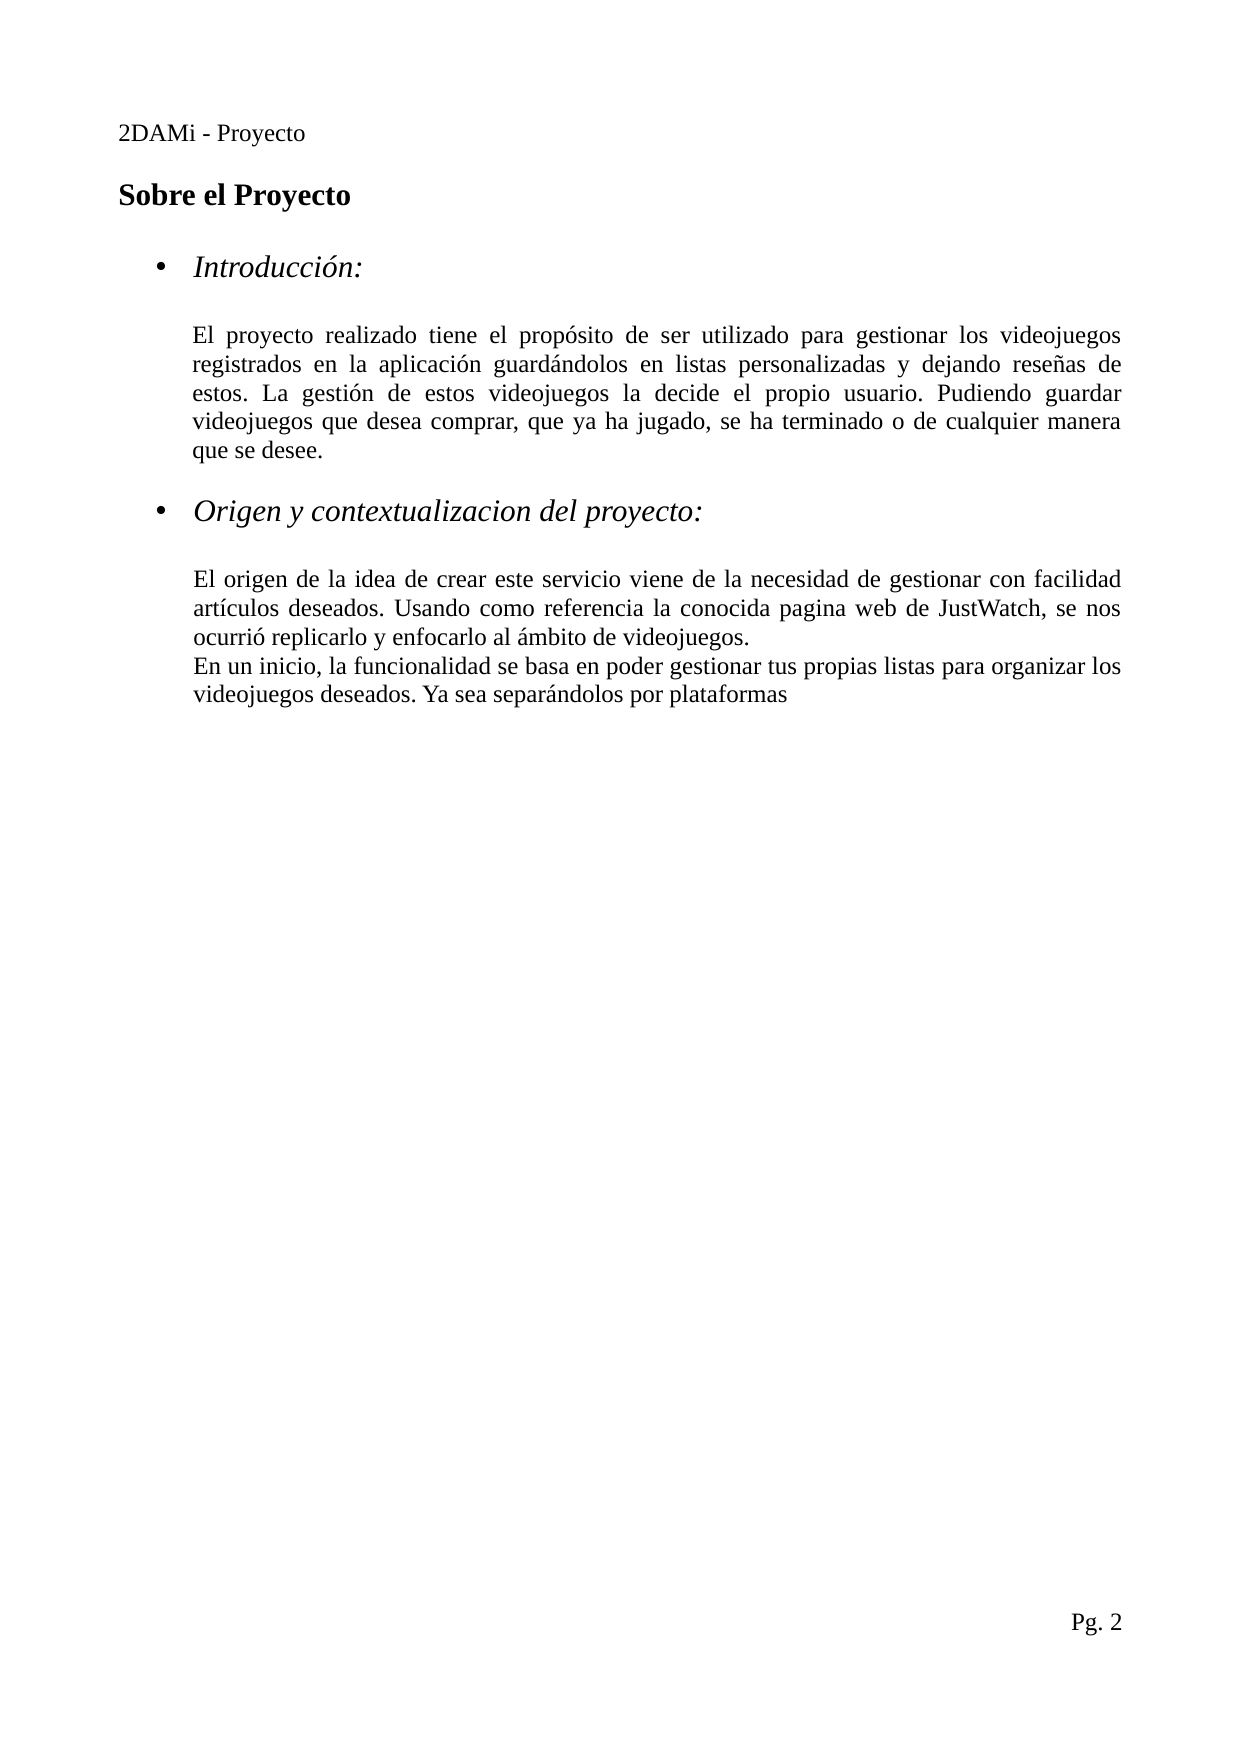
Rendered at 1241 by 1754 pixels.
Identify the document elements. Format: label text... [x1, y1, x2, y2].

list Introducción: [156, 248, 1122, 284]
text El proyecto realizado tiene el propósito de ser utilizado para gestionar los videojuegos registrados en la aplicación guardándolos en listas personalizadas y dejando reseñas de estos. La gestión de estos videojuegos la decide el propio usuario. Pudiendo guardar videojuegos que desea comprar, que ya ha jugado, se ha terminado o de cualquier manera que se desee. [192, 320, 1122, 464]
text Sobre el Proyecto [118, 176, 1122, 212]
list Origen y contextualizacion del proyecto: [156, 493, 1122, 528]
list El origen de la idea de crear este servicio viene de la necesidad de gestionar con facilidad artículos deseados. Usando como referencia la conocida pagina web de JustWatch, se nos ocurrió replicarlo y enfocarlo al ámbito de videojuegos. [156, 564, 1122, 651]
list En un inicio, la funcionalidad se basa en poder gestionar tus propias listas para organizar los videojuegos deseados. Ya sea separándolos por plataformas [156, 651, 1122, 708]
